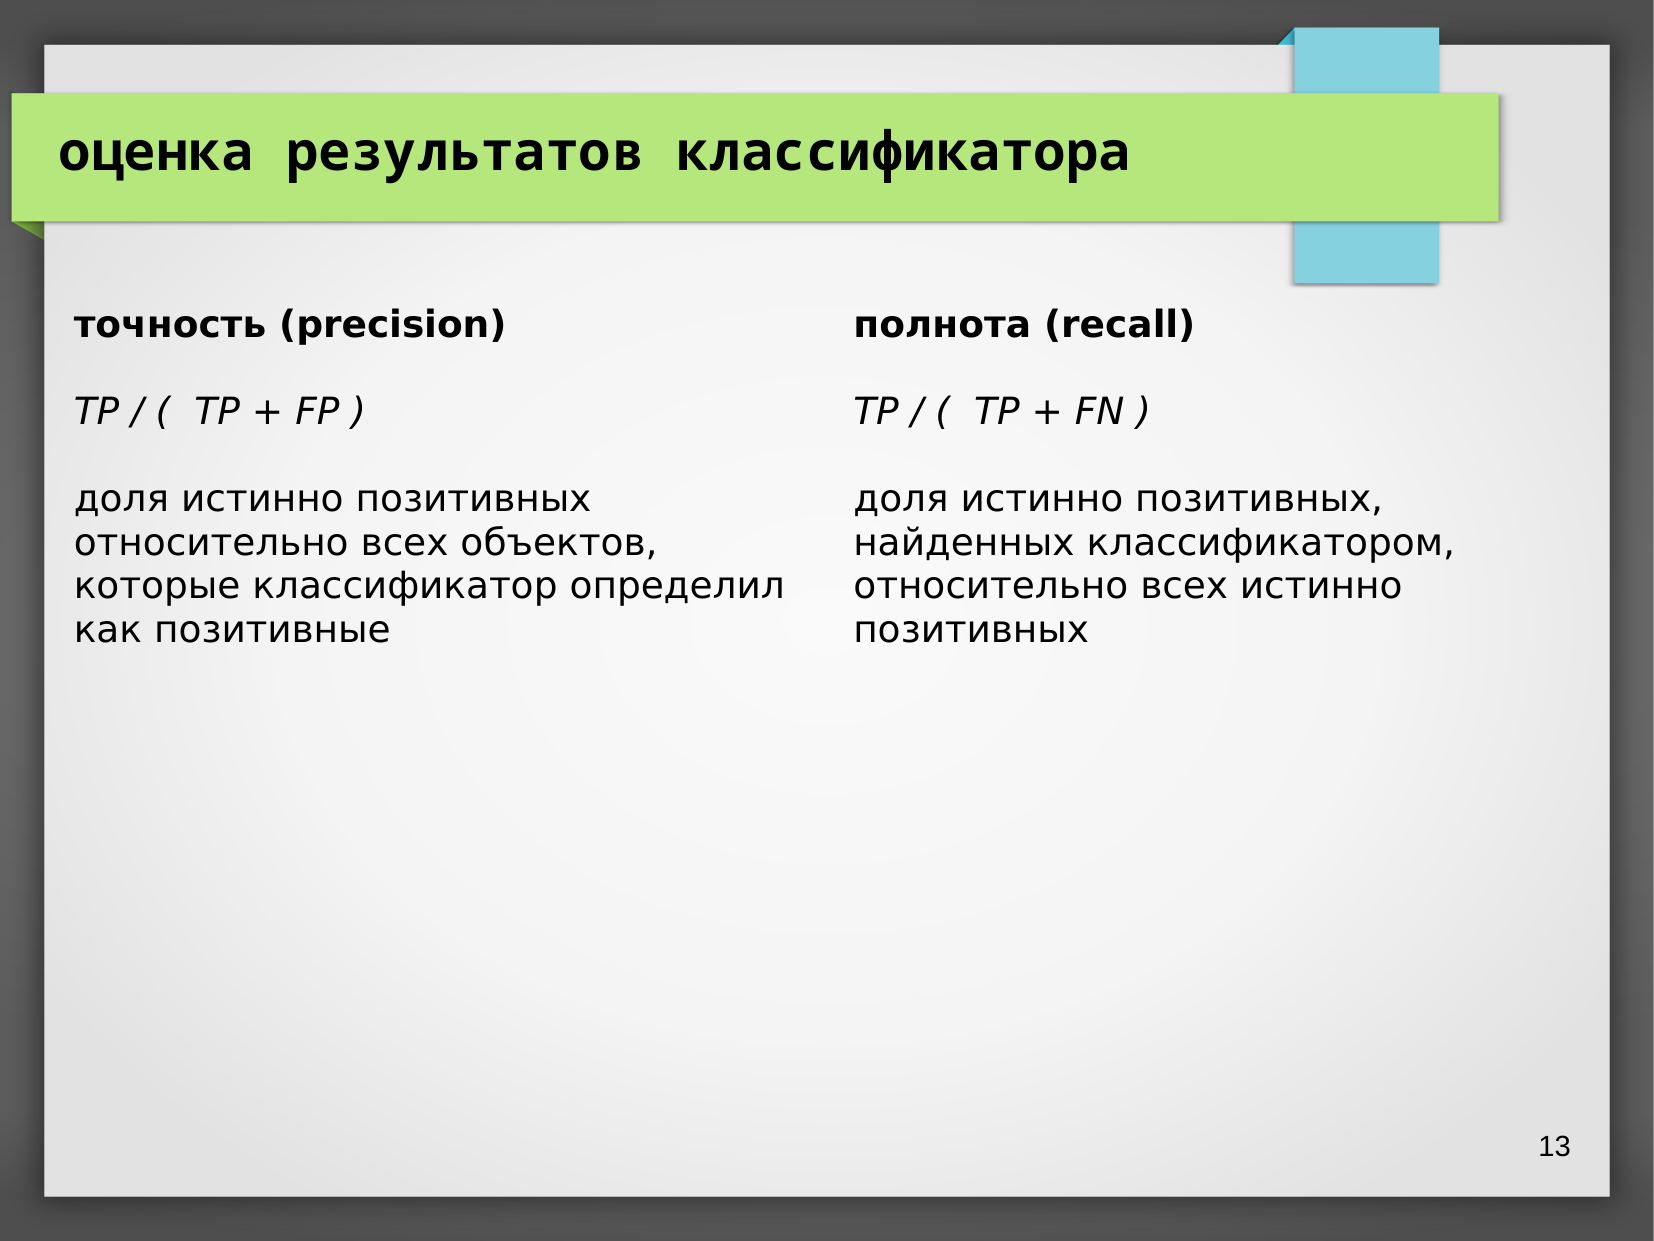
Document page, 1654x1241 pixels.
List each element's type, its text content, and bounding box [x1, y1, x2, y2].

title оценка результатов классификатора [59, 109, 1217, 190]
text_box точность (precision) TP / ( TP + FP ) доля истинно позитивных относительно всех объектов, которые классификатор определил как позитивные [59, 295, 851, 674]
text_box полнота (recall) TP / ( TP + FN ) доля истинно позитивных, найденных классификатором, относительно всех истинно позитивных [851, 295, 1583, 674]
picture [0, 0, 1654, 1241]
